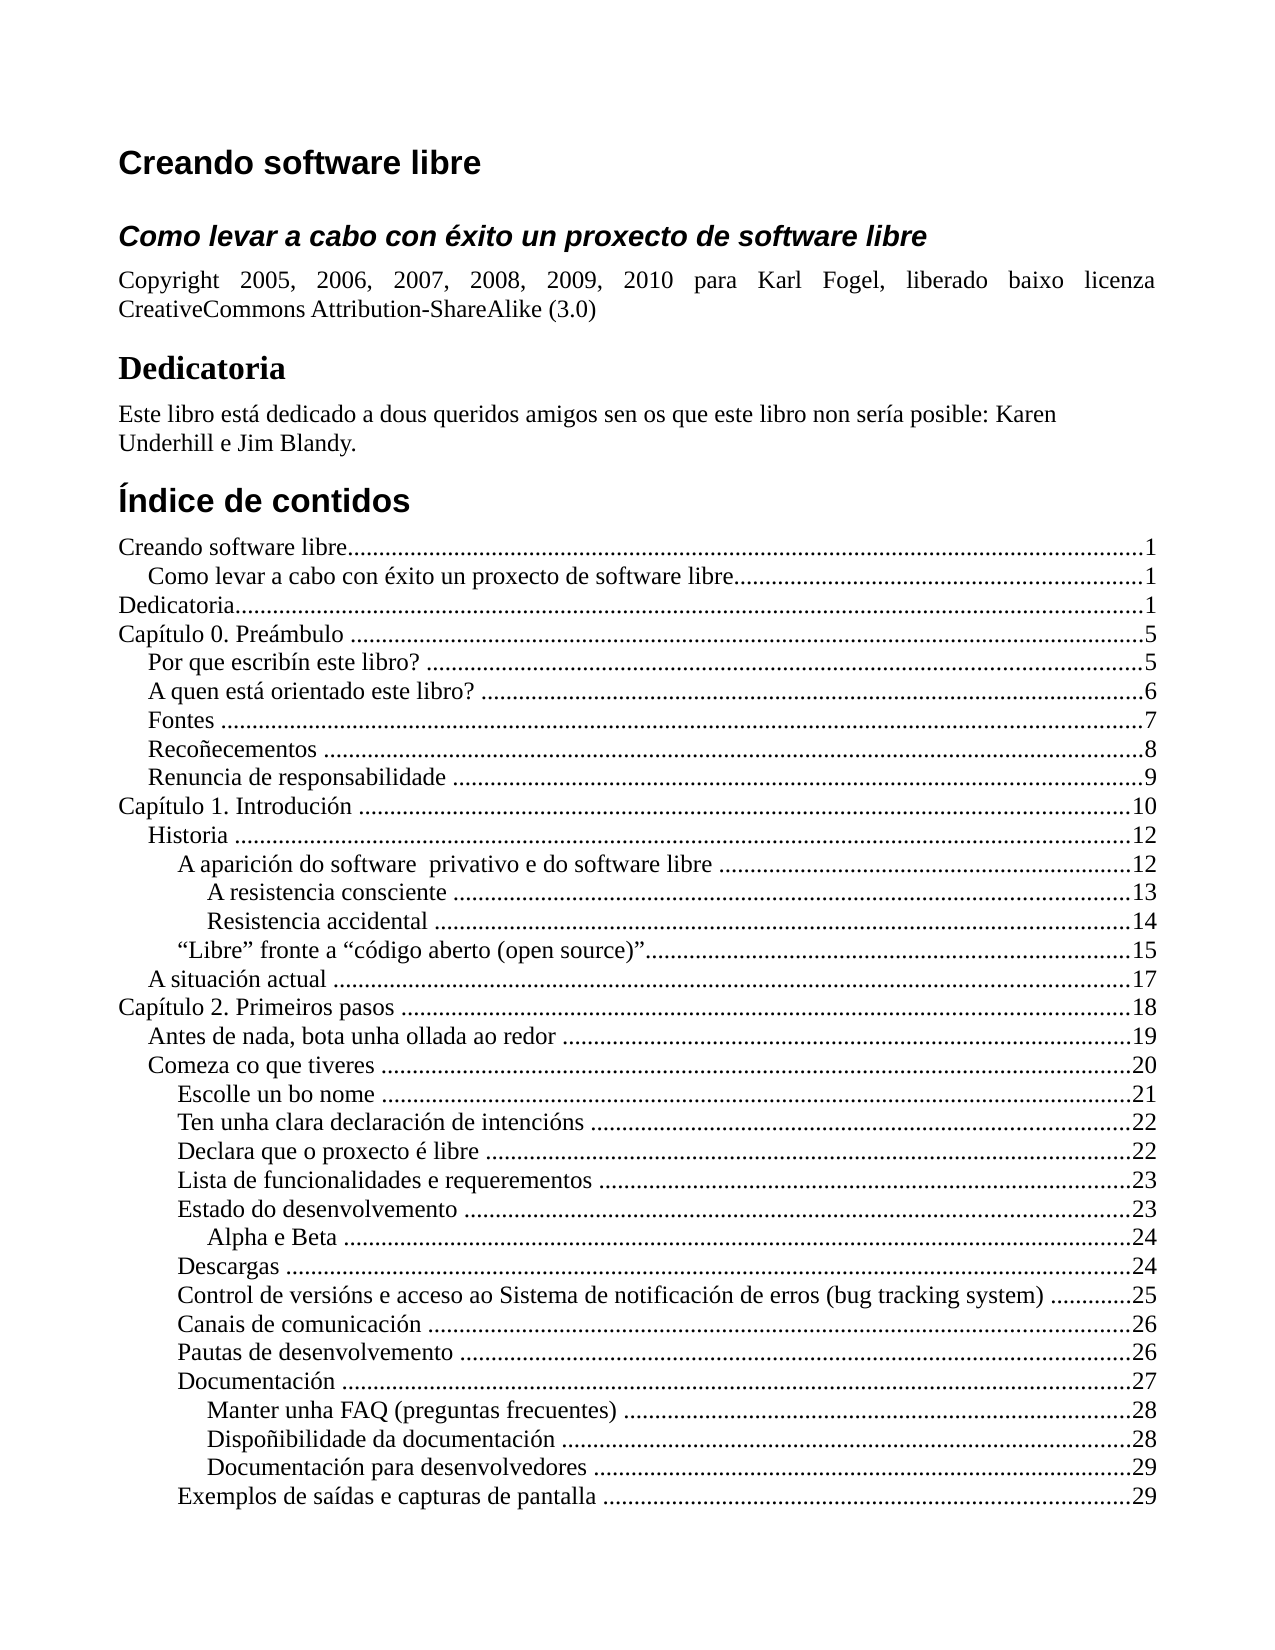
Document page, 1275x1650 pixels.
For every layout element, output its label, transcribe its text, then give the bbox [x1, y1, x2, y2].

text Como levar a cabo con éxito un proxecto de software libre 1 [148, 561, 1157, 590]
text Lista de funcionalidades e requerementos 23 [177, 1165, 1157, 1194]
subtitle Creando software libre [118, 143, 1157, 182]
text Dedicatoria 1 [118, 590, 1157, 619]
text Historia 12 [148, 820, 1157, 849]
text Capítulo 1. Introdución 10 [118, 791, 1157, 820]
text “Libre” fronte a “código aberto (open source)” 15 [177, 935, 1157, 964]
text Recoñecementos 8 [148, 734, 1157, 762]
text Resistencia accidental 14 [207, 906, 1157, 935]
text A quen está orientado este libro? 6 [148, 676, 1157, 705]
text Comeza co que tiveres 20 [148, 1050, 1157, 1079]
text Fontes 7 [148, 705, 1157, 734]
text Descargas 24 [177, 1251, 1157, 1280]
text Copyright 2005, 2006, 2007, 2008, 2009, 2010 para Karl Fogel, liberado baixo licenza CreativeCommons Attribution-ShareAlike (3.0) [118, 265, 1157, 323]
text Dispoñibilidade da documentación 28 [207, 1424, 1157, 1452]
text Creando software libre 1 [118, 532, 1157, 561]
text A aparición do software privativo e do software libre 12 [177, 849, 1157, 877]
text Documentación 27 [177, 1366, 1157, 1395]
text Antes de nada, bota unha ollada ao redor 19 [148, 1021, 1157, 1050]
subtitle Dedicatoria [118, 348, 1157, 386]
text Control de versións e acceso ao Sistema de notificación de erros (bug tracking system) 25 [177, 1280, 1157, 1309]
text Renuncia de responsabilidade 9 [148, 762, 1157, 791]
text Manter unha FAQ (preguntas frecuentes) 28 [207, 1395, 1157, 1424]
text Alpha e Beta 24 [207, 1222, 1157, 1251]
text Canais de comunicación 26 [177, 1309, 1157, 1337]
text Escolle un bo nome 21 [177, 1079, 1157, 1107]
subtitle Como levar a cabo con éxito un proxecto de software libre [118, 219, 1157, 253]
text A resistencia consciente 13 [207, 877, 1157, 906]
subtitle Índice de contidos [118, 481, 1157, 520]
text Este libro está dedicado a dous queridos amigos sen os que este libro non sería posible: Karen Underhill e Jim Blandy. [118, 399, 1157, 456]
text Ten unha clara declaración de intencións 22 [177, 1107, 1157, 1136]
text Pautas de desenvolvemento 26 [177, 1337, 1157, 1366]
text Exemplos de saídas e capturas de pantalla 29 [177, 1481, 1157, 1510]
text Documentación para desenvolvedores 29 [207, 1452, 1157, 1481]
text Declara que o proxecto é libre 22 [177, 1136, 1157, 1165]
text Por que escribín este libro? 5 [148, 647, 1157, 676]
text A situación actual 17 [148, 964, 1157, 992]
text Capítulo 2. Primeiros pasos 18 [118, 992, 1157, 1021]
text Estado do desenvolvemento 23 [177, 1194, 1157, 1222]
text Capítulo 0. Preámbulo 5 [118, 619, 1157, 647]
